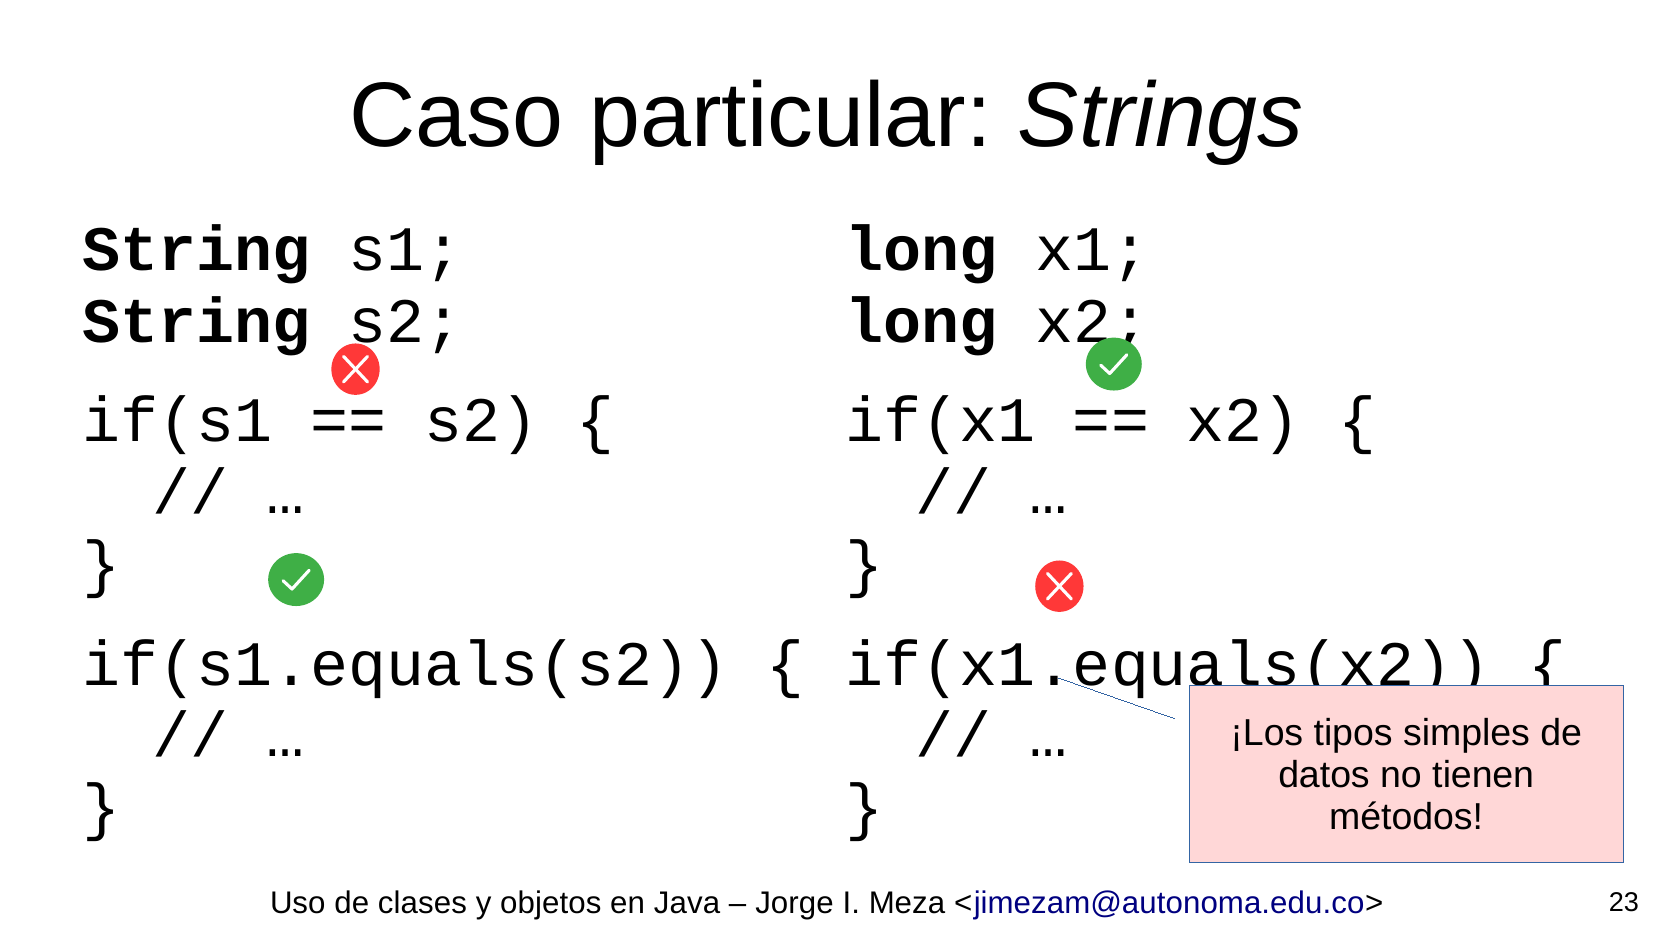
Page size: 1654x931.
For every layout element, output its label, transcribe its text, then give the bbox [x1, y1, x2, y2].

text_box [1036, 561, 1083, 612]
title Caso particular: Strings [82, 37, 1571, 193]
list String s1; String s2; if(s1 == s2) { // … } if(s1.equals(s2)) { // … } [82, 217, 809, 879]
text_box ¡Los tipos simples de datos no tienen métodos! [1189, 686, 1623, 863]
list long x1; long x2; if(x1 == x2) { // … } if(x1.equals(x2)) { // … } [845, 217, 1572, 879]
text_box [268, 553, 324, 606]
text_box [332, 344, 379, 395]
text_box [1086, 338, 1141, 390]
